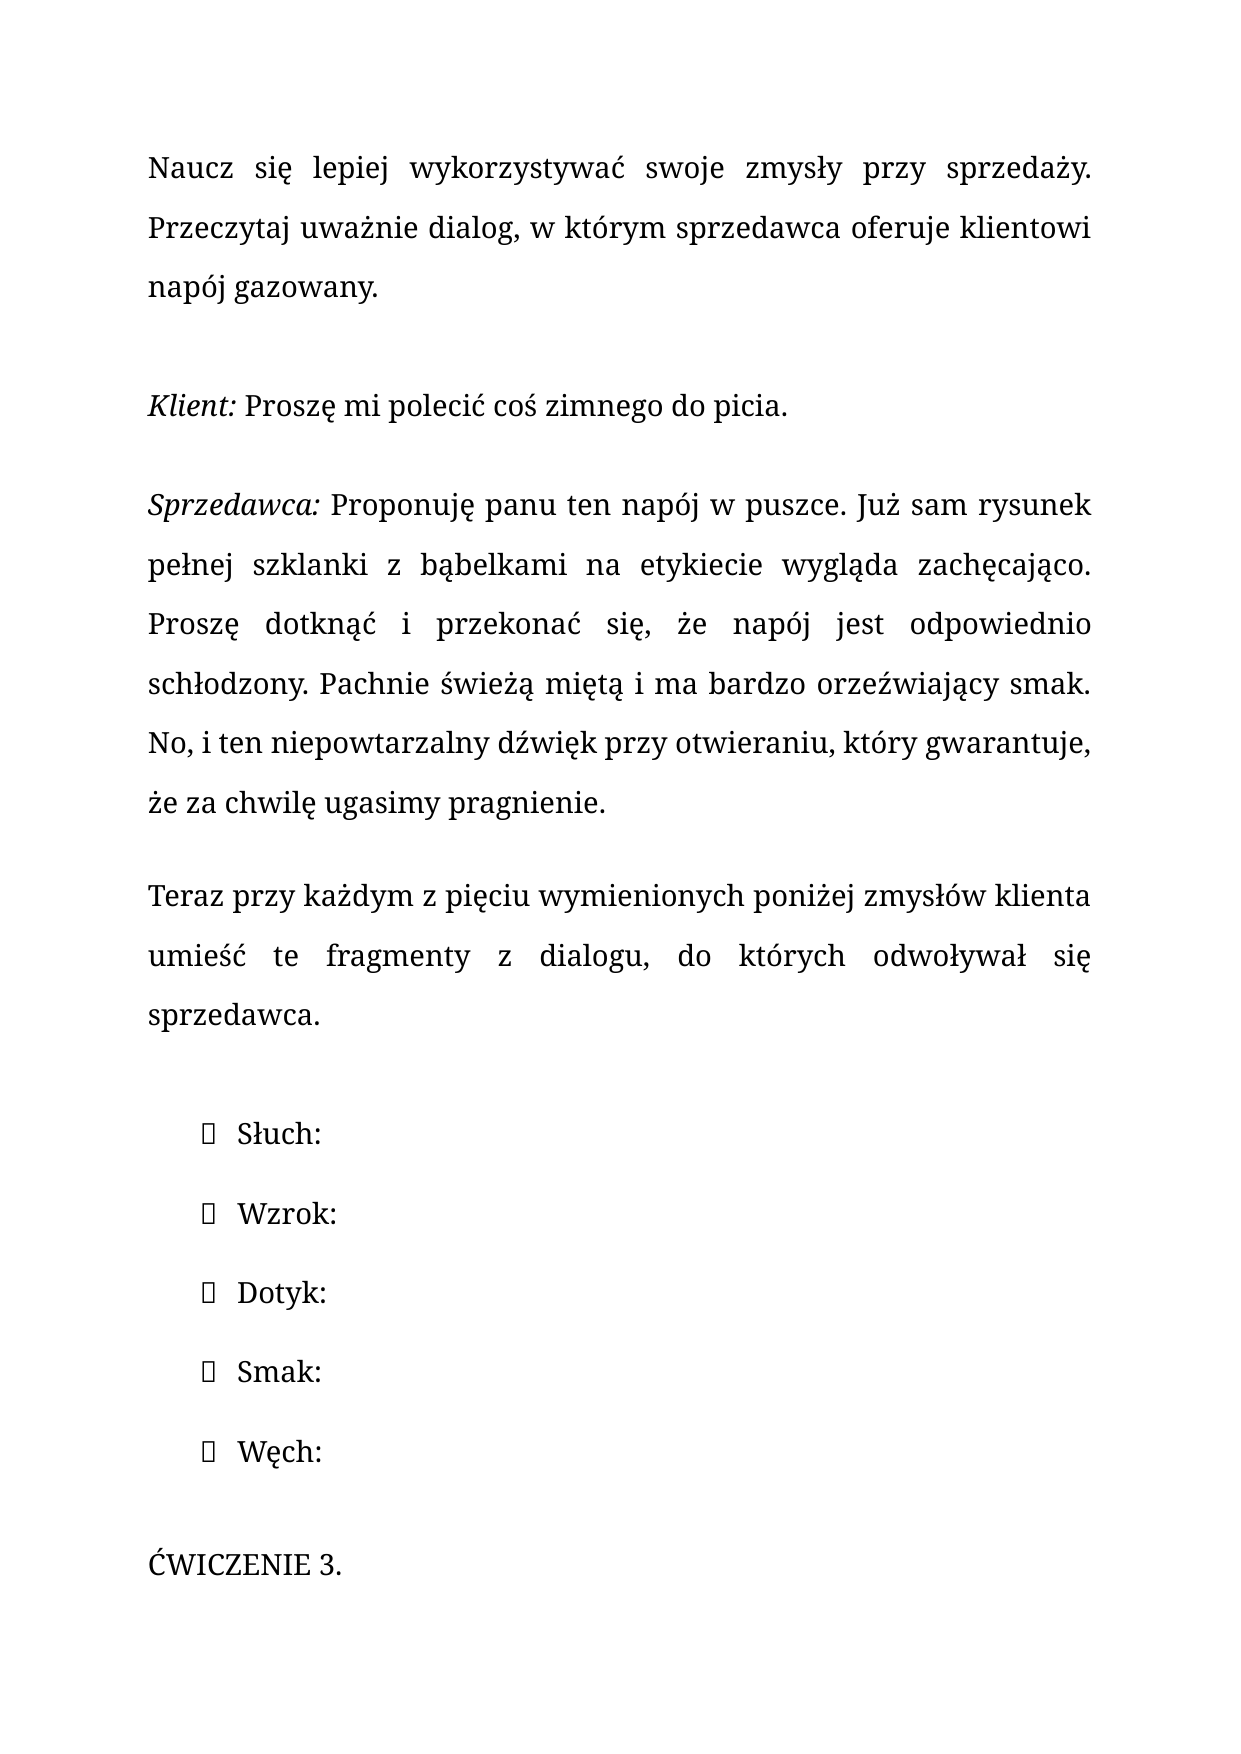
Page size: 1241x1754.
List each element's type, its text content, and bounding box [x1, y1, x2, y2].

list Wzrok: [199, 1193, 1093, 1233]
text ĆWICZENIE 3. [148, 1544, 1093, 1584]
list Smak: [199, 1352, 1093, 1391]
list Dotyk: [199, 1272, 1093, 1312]
list Słuch: [199, 1113, 1093, 1153]
text Klient: Proszę mi polecić coś zimnego do picia. [148, 386, 1093, 425]
text Sprzedawca: Proponuję panu ten napój w puszce. Już sam rysunek pełnej szklanki z bąbelkami na etykiecie wygląda zachęcająco. Proszę dotknąć i przekonać się, że napój jest odpowiednio schłodzony. Pachnie świeżą miętą i ma bardzo orzeźwiający smak. No, i ten niepowtarzalny dźwięk przy otwieraniu, który gwarantuje, że za chwilę ugasimy pragnienie. [148, 485, 1093, 822]
list Węch: [199, 1431, 1093, 1471]
text Teraz przy każdym z pięciu wymienionych poniżej zmysłów klienta umieść te fragmenty z dialogu, do których odwoływał się sprzedawca. [148, 876, 1093, 1034]
text Naucz się lepiej wykorzystywać swoje zmysły przy sprzedaży. Przeczytaj uważnie dialog, w którym sprzedawca oferuje klientowi napój gazowany. [148, 148, 1093, 306]
